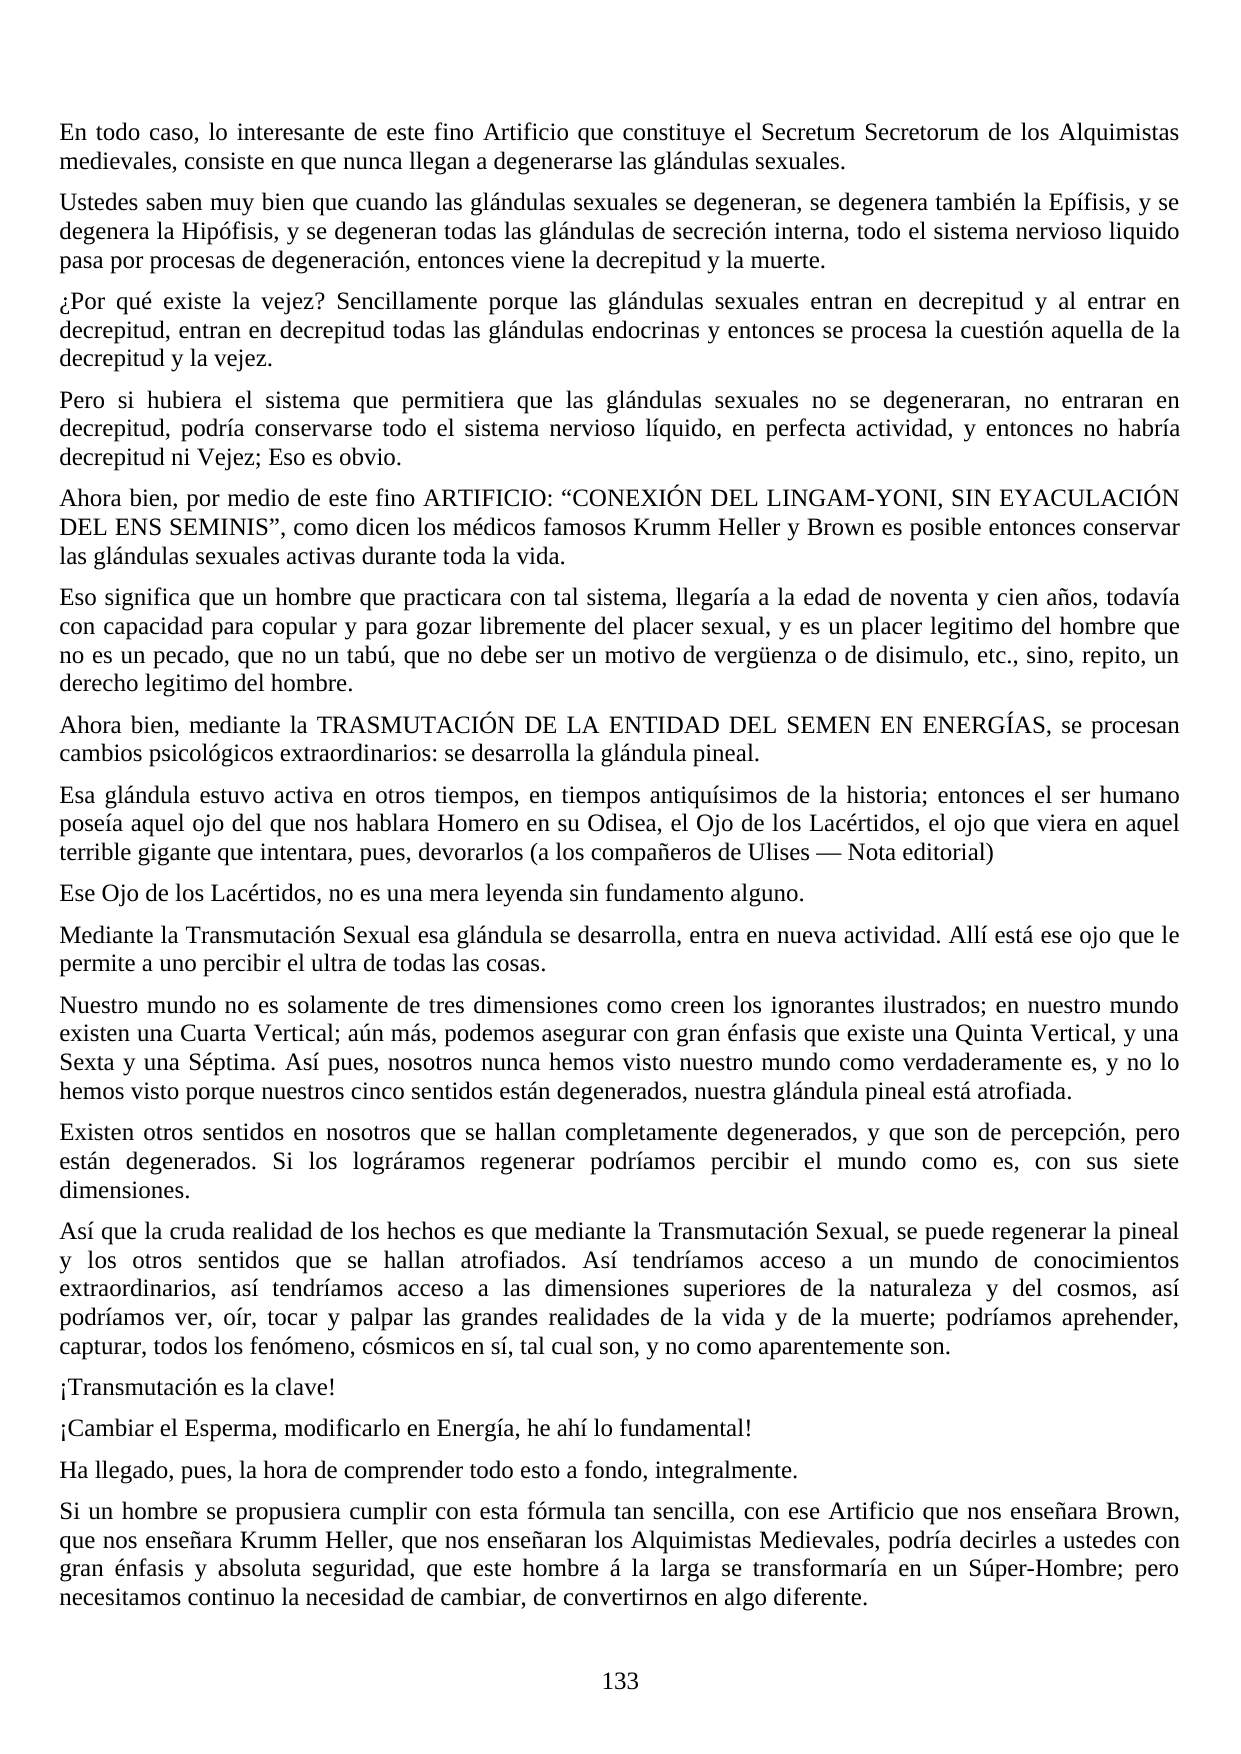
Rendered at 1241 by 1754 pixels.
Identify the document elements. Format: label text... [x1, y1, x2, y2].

text Ahora bien, por medio de este fino ARTIFICIO: “CONEXIÓN DEL LINGAM-YONI, SIN EYACULACIÓN DEL ENS SEMINIS”, como dicen los médicos famosos Krumm Heller y Brown es posible entonces conservar las glándulas sexuales activas durante toda la vida. [59, 483, 1181, 570]
text Ahora bien, mediante la TRASMUTACIÓN DE LA ENTIDAD DEL SEMEN EN ENERGÍAS, se procesan cambios psicológicos extraordinarios: se desarrolla la glándula pineal. [59, 710, 1181, 767]
text En todo caso, lo interesante de este fino Artificio que constituye el Secretum Secretorum de los Alquimistas medievales, consiste en que nunca llegan a degenerarse las glándulas sexuales. [59, 117, 1181, 175]
text Eso significa que un hombre que practicara con tal sistema, llegaría a la edad de noventa y cien años, todavía con capacidad para copular y para gozar libremente del placer sexual, y es un placer legitimo del hombre que no es un pecado, que no un tabú, que no debe ser un motivo de vergüenza o de disimulo, etc., sino, repito, un derecho legitimo del hombre. [59, 582, 1181, 697]
text Ha llegado, pues, la hora de comprender todo esto a fondo, integralmente. [59, 1455, 1181, 1483]
text ¿Por qué existe la vejez? Sencillamente porque las glándulas sexuales entran en decrepitud y al entrar en decrepitud, entran en decrepitud todas las glándulas endocrinas y entonces se procesa la cuestión aquella de la decrepitud y la vejez. [59, 286, 1181, 372]
text Ustedes saben muy bien que cuando las glándulas sexuales se degeneran, se degenera también la Epífisis, y se degenera la Hipófisis, y se degeneran todas las glándulas de secreción interna, todo el sistema nervioso liquido pasa por procesas de degeneración, entonces viene la decrepitud y la muerte. [59, 187, 1181, 273]
text Así que la cruda realidad de los hechos es que mediante la Transmutación Sexual, se puede regenerar la pineal y los otros sentidos que se hallan atrofiados. Así tendríamos acceso a un mundo de conocimientos extraordinarios, así tendríamos acceso a las dimensiones superiores de la naturaleza y del cosmos, así podríamos ver, oír, tocar y palpar las grandes realidades de la vida y de la muerte; podríamos aprehender, capturar, todos los fenómeno, cósmicos en sí, tal cual son, y no como aparentemente son. [59, 1216, 1181, 1360]
text Ese Ojo de los Lacértidos, no es una mera leyenda sin fundamento alguno. [59, 878, 1181, 907]
text Esa glándula estuvo activa en otros tiempos, en tiempos antiquísimos de la historia; entonces el ser humano poseía aquel ojo del que nos hablara Homero en su Odisea, el Ojo de los Lacértidos, el ojo que viera en aquel terrible gigante que intentara, pues, devorarlos (a los compañeros de Ulises — Nota editorial) [59, 780, 1181, 866]
text Nuestro mundo no es solamente de tres dimensiones como creen los ignorantes ilustrados; en nuestro mundo existen una Cuarta Vertical; aún más, podemos asegurar con gran énfasis que existe una Quinta Vertical, y una Sexta y una Séptima. Así pues, nosotros nunca hemos visto nuestro mundo como verdaderamente es, y no lo hemos visto porque nuestros cinco sentidos están degenerados, nuestra glándula pineal está atrofiada. [59, 990, 1181, 1105]
text Mediante la Transmutación Sexual esa glándula se desarrolla, entra en nueva actividad. Allí está ese ojo que le permite a uno percibir el ultra de todas las cosas. [59, 920, 1181, 977]
text Pero si hubiera el sistema que permitiera que las glándulas sexuales no se degeneraran, no entraran en decrepitud, podría conservarse todo el sistema nervioso líquido, en perfecta actividad, y entonces no habría decrepitud ni Vejez; Eso es obvio. [59, 385, 1181, 471]
text ¡Cambiar el Esperma, modificarlo en Energía, he ahí lo fundamental! [59, 1413, 1181, 1442]
text Si un hombre se propusiera cumplir con esta fórmula tan sencilla, con ese Artificio que nos enseñara Brown, que nos enseñara Krumm Heller, que nos enseñaran los Alquimistas Medievales, podría decirles a ustedes con gran énfasis y absoluta seguridad, que este hombre á la larga se transformaría en un Súper-Hombre; pero necesitamos continuo la necesidad de cambiar, de convertirnos en algo diferente. [59, 1496, 1181, 1611]
text ¡Transmutación es la clave! [59, 1372, 1181, 1401]
text Existen otros sentidos en nosotros que se hallan completamente degenerados, y que son de percepción, pero están degenerados. Si los lográramos regenerar podríamos percibir el mundo como es, con sus siete dimensiones. [59, 1117, 1181, 1203]
